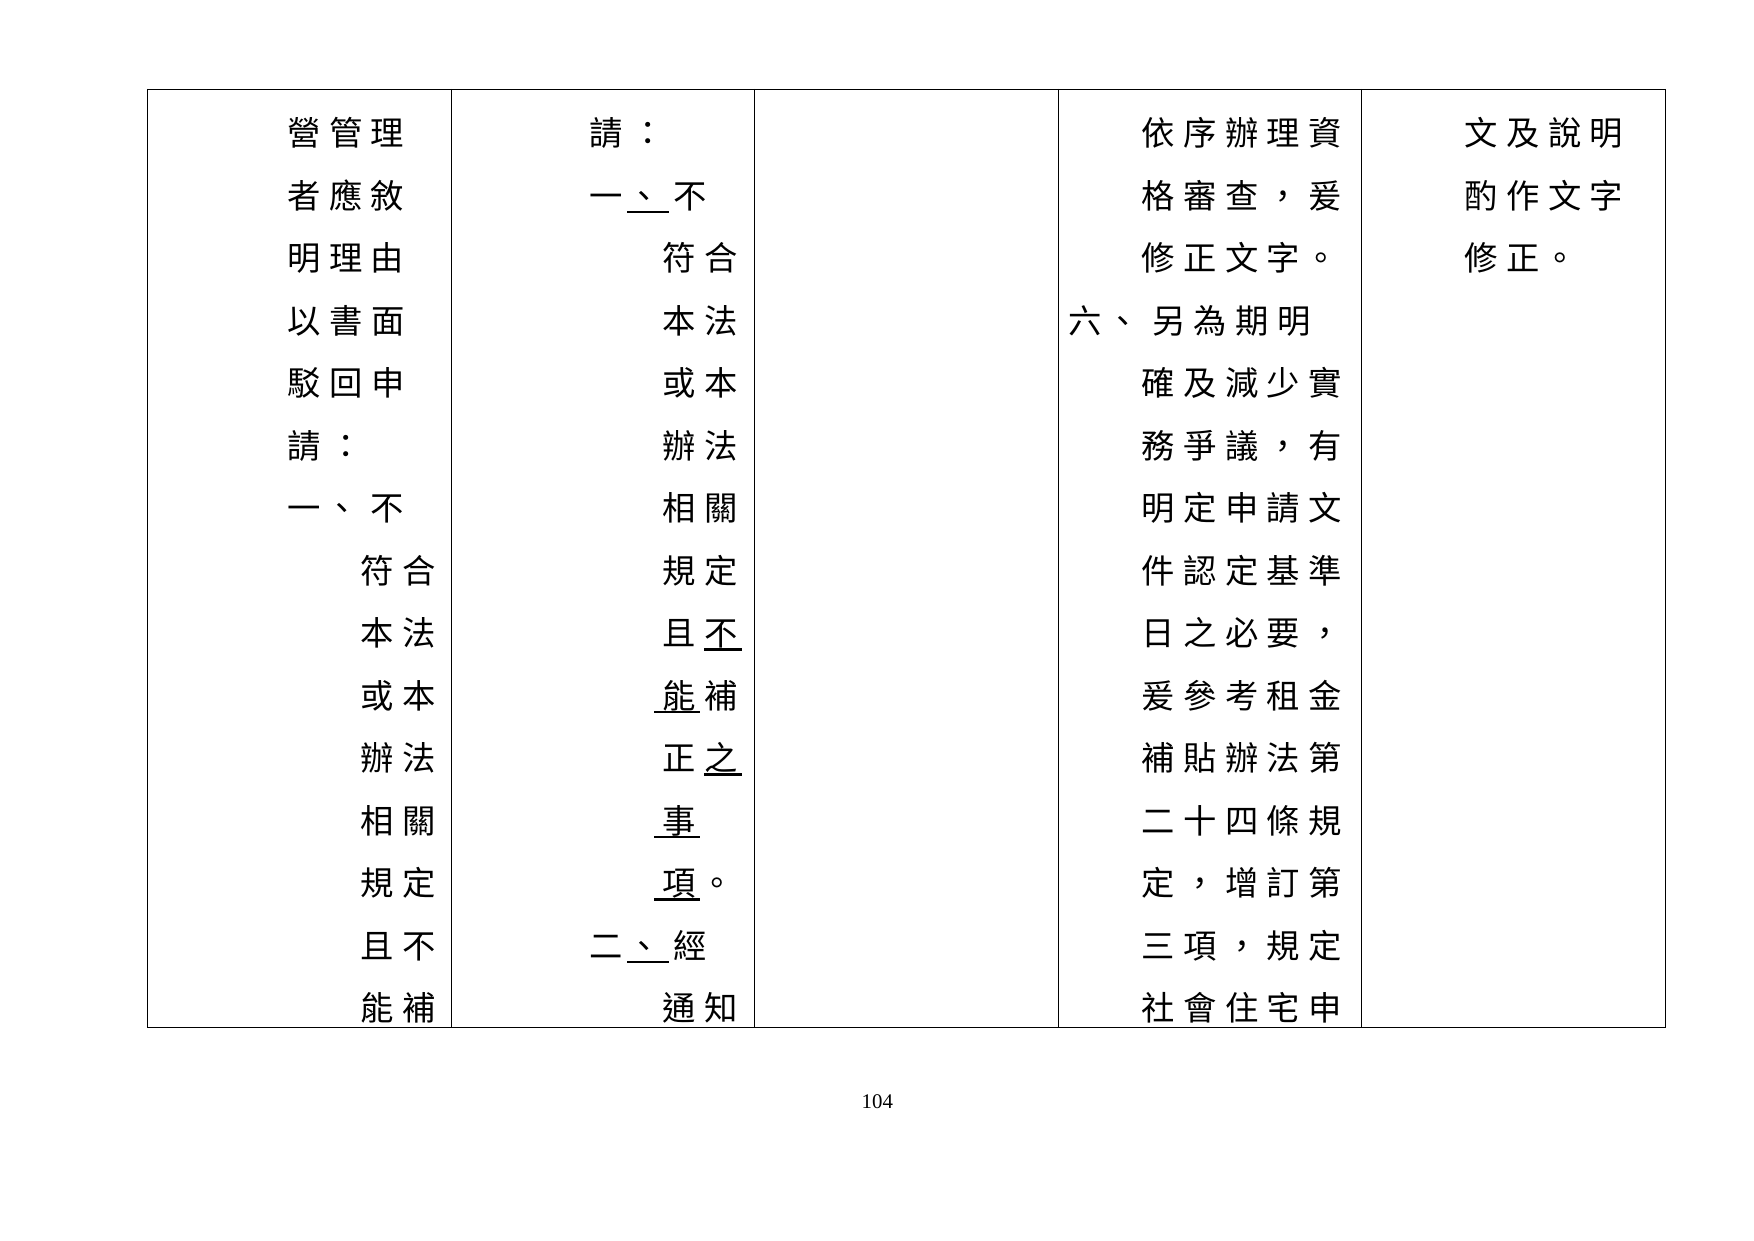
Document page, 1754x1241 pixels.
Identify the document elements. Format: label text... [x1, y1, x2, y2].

table_cell 營管理者應敘明理由以書面駁回申請： 一、不符合本法或本辦法相關規定且不能補 [148, 90, 451, 1027]
table_cell 請： 一、不符合本法或本辦法相關規定且不能補正之事項。 二、經通知 [452, 90, 754, 1027]
table_cell 依序辦理資格審查，爰修正文字。 六、另為期明確及減少實務爭議，有明定申請文件認定基準日之必要，爰參考租金補貼辦法第二十四條規定，增訂第三項，規定社會住宅申 [1059, 90, 1361, 1027]
table_cell [755, 90, 1058, 1027]
table_cell 文及說明酌作文字修正。 [1362, 90, 1665, 1027]
